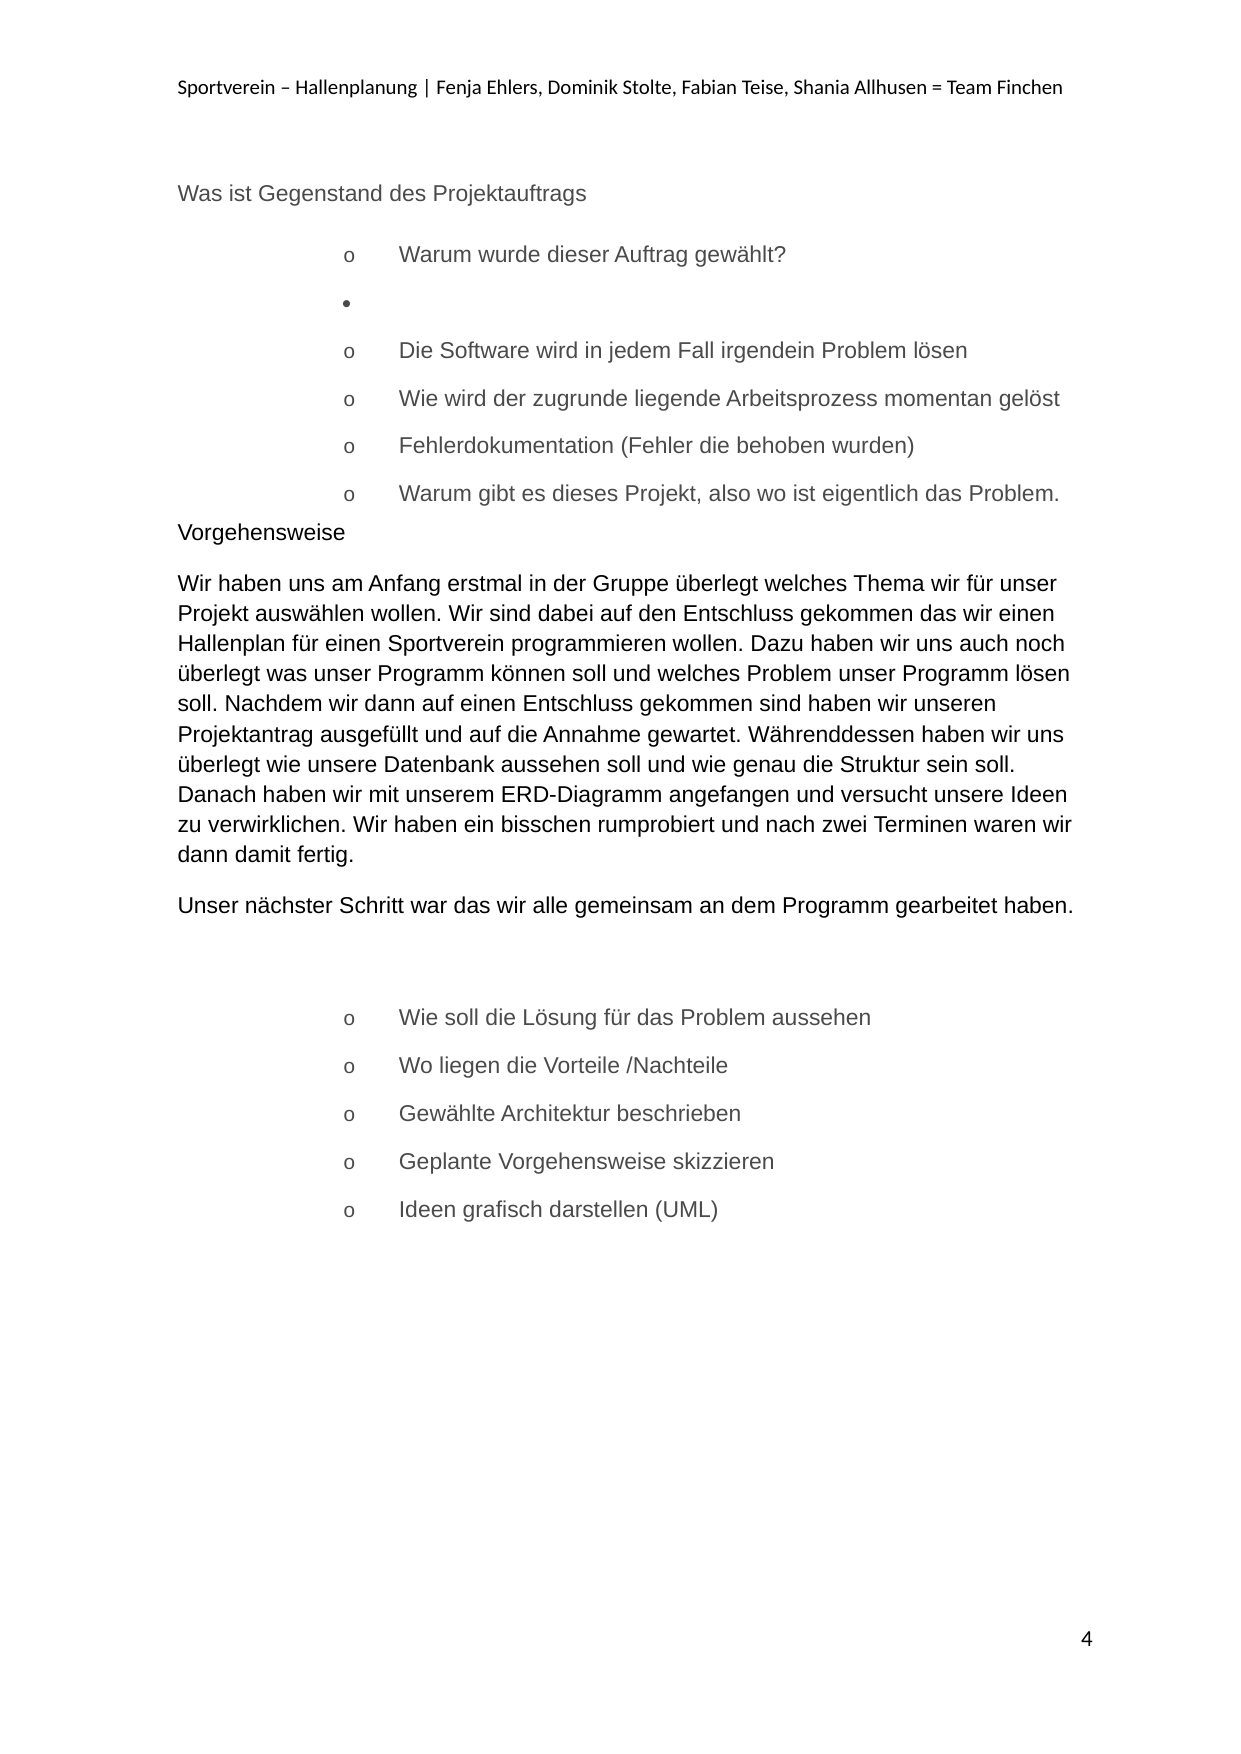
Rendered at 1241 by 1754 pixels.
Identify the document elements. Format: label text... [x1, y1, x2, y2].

text Unser nächster Schritt war das wir alle gemeinsam an dem Programm gearbeitet haben. [177, 892, 1092, 919]
list Geplante Vorgehensweise skizzieren [343, 1138, 1092, 1176]
text Was ist Gegenstand des Projektauftrags [177, 180, 1092, 206]
list Wo liegen die Vorteile /Nachteile [343, 1042, 1092, 1080]
text Wir haben uns am Anfang erstmal in der Gruppe überlegt welches Thema wir für unser Projekt auswählen wollen. Wir sind dabei auf den Entschluss gekommen das wir einen Hallenplan für einen Sportverein programmieren wollen. Dazu haben wir uns auch noch überlegt was unser Programm können soll und welches Problem unser Programm lösen soll. Nachdem wir dann auf einen Entschluss gekommen sind haben wir unseren Projektantrag ausgefüllt und auf die Annahme gewartet. Währenddessen haben wir uns überlegt wie unsere Datenbank aussehen soll und wie genau die Struktur sein soll. Danach haben wir mit unserem ERD-Diagramm angefangen und versucht unsere Ideen zu verwirklichen. Wir haben ein bisschen rumprobiert und nach zwei Terminen waren wir dann damit fertig. [177, 569, 1092, 868]
list Ideen grafisch darstellen (UML) [343, 1186, 1092, 1224]
list Warum wurde dieser Auftrag gewählt? [343, 231, 1092, 268]
list Warum gibt es dieses Projekt, also wo ist eigentlich das Problem. [343, 471, 1092, 508]
list Fehlerdokumentation (Fehler die behoben wurden) [343, 423, 1092, 460]
list Die Software wird in jedem Fall irgendein Problem lösen [343, 327, 1092, 364]
list Gewählte Architektur beschrieben [343, 1090, 1092, 1128]
list Wie wird der zugrunde liegende Arbeitsprozess momentan gelöst [343, 375, 1092, 412]
text Vorgehensweise [177, 518, 1092, 545]
list Wie soll die Lösung für das Problem aussehen [343, 994, 1092, 1032]
